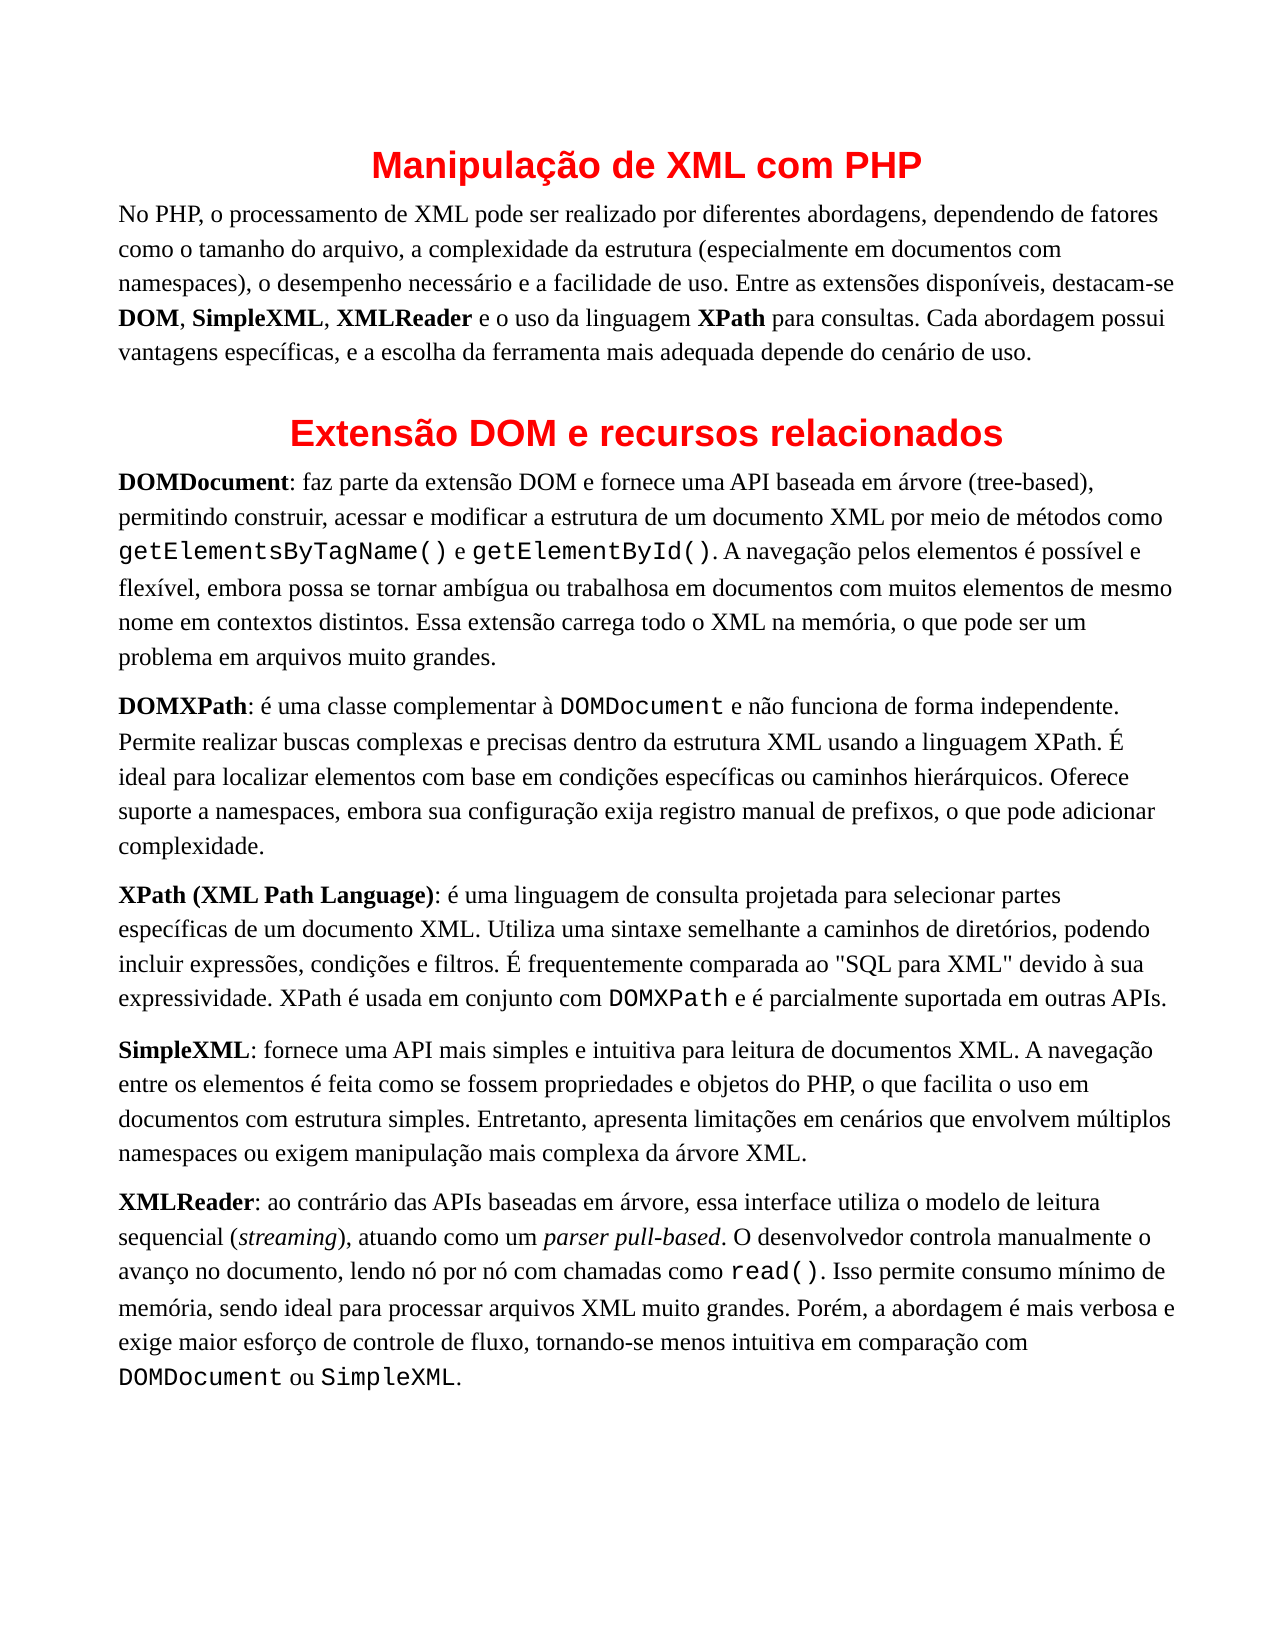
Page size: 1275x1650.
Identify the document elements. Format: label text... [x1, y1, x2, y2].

text No PHP, o processamento de XML pode ser realizado por diferentes abordagens, dependendo de fatores como o tamanho do arquivo, a complexidade da estrutura (especialmente em documentos com namespaces), o desempenho necessário e a facilidade de uso. Entre as extensões disponíveis, destacam-se DOM, SimpleXML, XMLReader e o uso da linguagem XPath para consultas. Cada abordagem possui vantagens específicas, e a escolha da ferramenta mais adequada depende do cenário de uso. [118, 199, 1175, 366]
text DOMXPath: é uma classe complementar à DOMDocument e não funciona de forma independente. Permite realizar buscas complexas e precisas dentro da estrutura XML usando a linguagem XPath. É ideal para localizar elementos com base em condições específicas ou caminhos hierárquicos. Oferece suporte a namespaces, embora sua configuração exija registro manual de prefixos, o que pode adicionar complexidade. [118, 691, 1175, 860]
text XMLReader: ao contrário das APIs baseadas em árvore, essa interface utiliza o modelo de leitura sequencial (streaming), atuando como um parser pull-based. O desenvolvedor controla manualmente o avanço no documento, lendo nó por nó com chamadas como read(). Isso permite consumo mínimo de memória, sendo ideal para processar arquivos XML muito grandes. Porém, a abordagem é mais verbosa e exige maior esforço de controle de fluxo, tornando-se menos intuitiva em comparação com DOMDocument ou SimpleXML. [118, 1187, 1175, 1393]
text DOMDocument: faz parte da extensão DOM e fornece uma API baseada em árvore (tree-based), permitindo construir, acessar e modificar a estrutura de um documento XML por meio de métodos como getElementsByTagName() e getElementById(). A navegação pelos elementos é possível e flexível, embora possa se tornar ambígua ou trabalhosa em documentos com muitos elementos de mesmo nome em contextos distintos. Essa extensão carrega todo o XML na memória, o que pode ser um problema em arquivos muito grandes. [118, 467, 1175, 671]
subtitle Extensão DOM e recursos relacionados [118, 411, 1175, 455]
text XPath (XML Path Language): é uma linguagem de consulta projetada para selecionar partes específicas de um documento XML. Utiliza uma sintaxe semelhante a caminhos de diretórios, podendo incluir expressões, condições e filtros. É frequentemente comparada ao "SQL para XML" devido à sua expressividade. XPath é usada em conjunto com DOMXPath e é parcialmente suportada em outras APIs. [118, 880, 1175, 1014]
subtitle Manipulação de XML com PHP [118, 143, 1175, 187]
text SimpleXML: fornece uma API mais simples e intuitiva para leitura de documentos XML. A navegação entre os elementos é feita como se fossem propriedades e objetos do PHP, o que facilita o uso em documentos com estrutura simples. Entretanto, apresenta limitações em cenários que envolvem múltiplos namespaces ou exigem manipulação mais complexa da árvore XML. [118, 1035, 1175, 1167]
